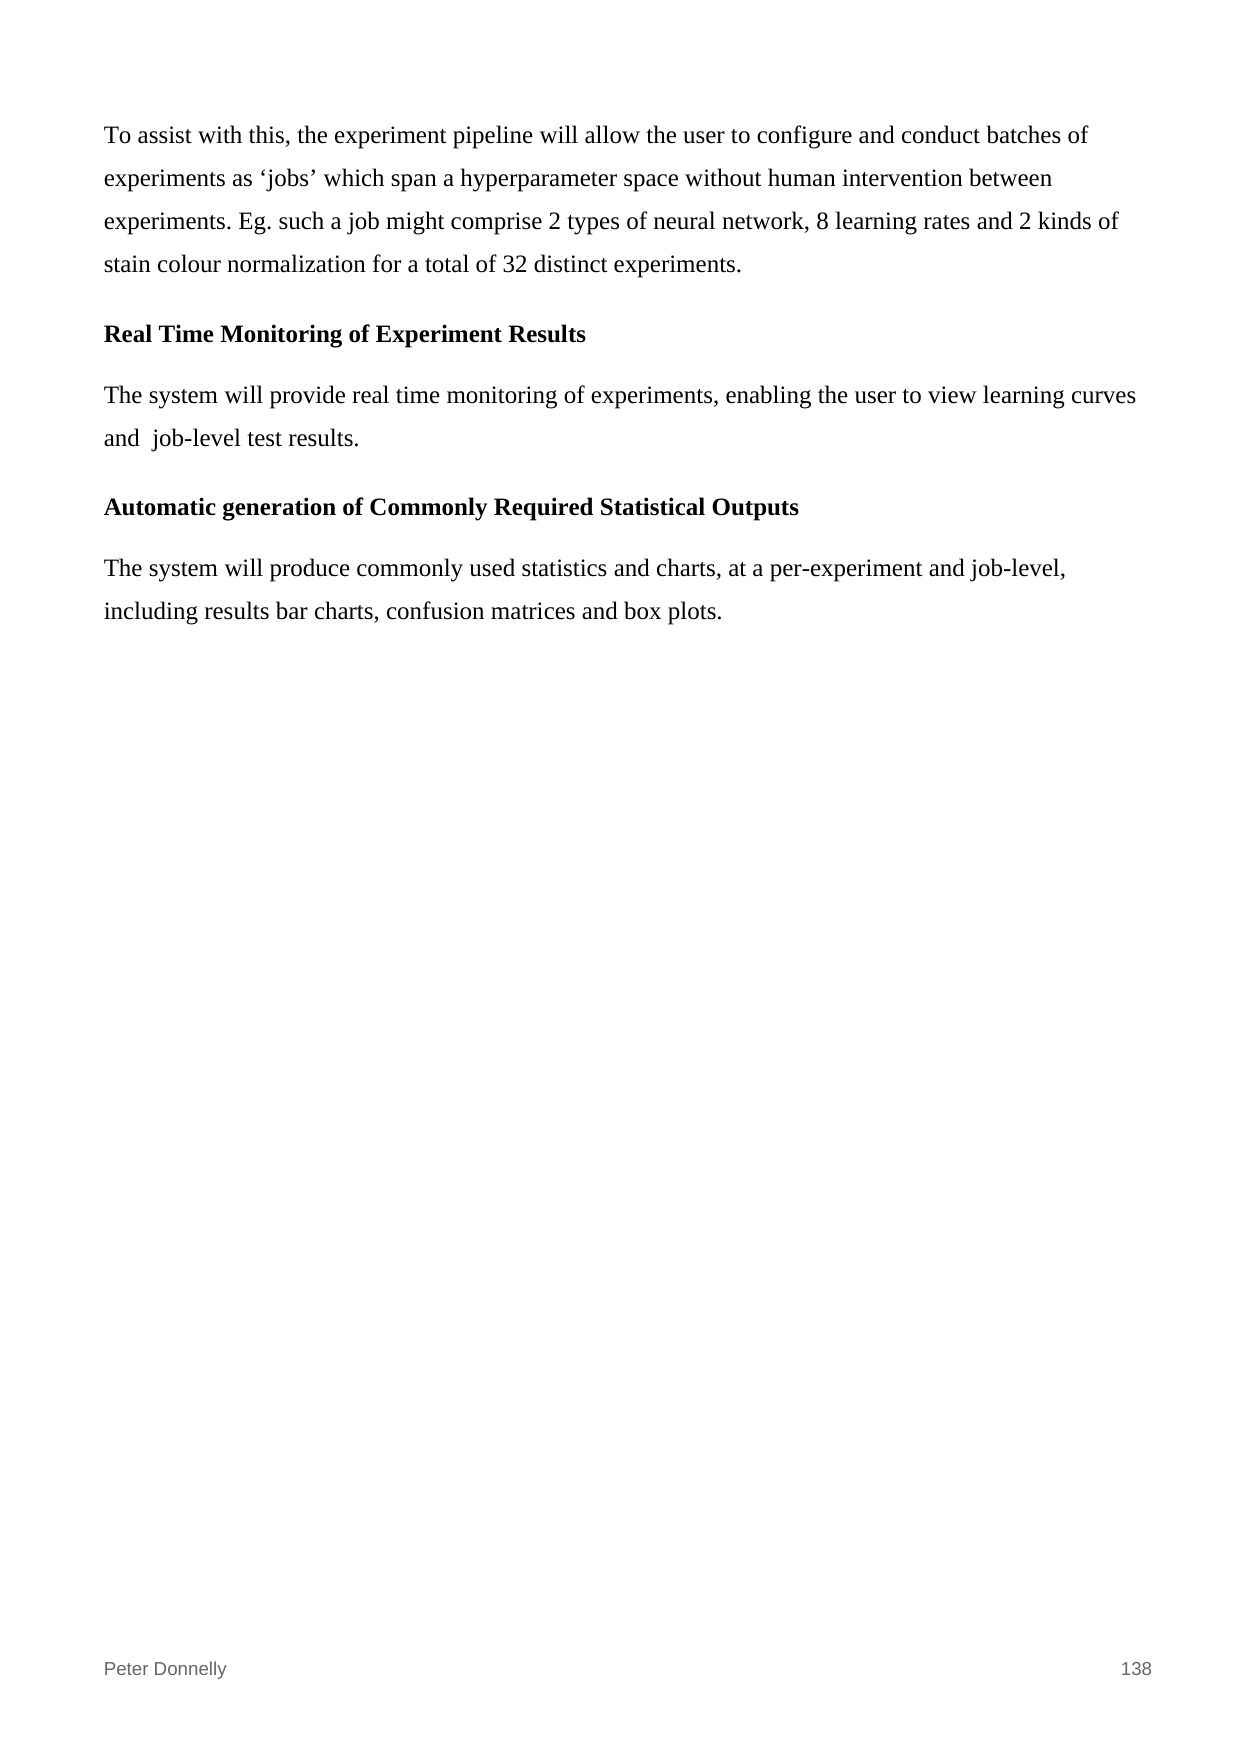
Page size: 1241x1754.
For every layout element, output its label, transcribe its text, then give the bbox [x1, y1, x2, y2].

text Real Time Monitoring of Experiment Results [103, 319, 1146, 348]
text The system will provide real time monitoring of experiments, enabling the user to view learning curves and job-level test results. [103, 380, 1146, 452]
text The system will produce commonly used statistics and charts, at a per-experiment and job-level, including results bar charts, confusion matrices and box plots. [103, 553, 1146, 625]
text Automatic generation of Commonly Required Statistical Outputs [103, 492, 1146, 521]
text To assist with this, the experiment pipeline will allow the user to configure and conduct batches of experiments as ‘jobs’ which span a hyperparameter space without human intervention between experiments. Eg. such a job might comprise 2 types of neural network, 8 learning rates and 2 kinds of stain colour normalization for a total of 32 distinct experiments. [103, 120, 1146, 278]
